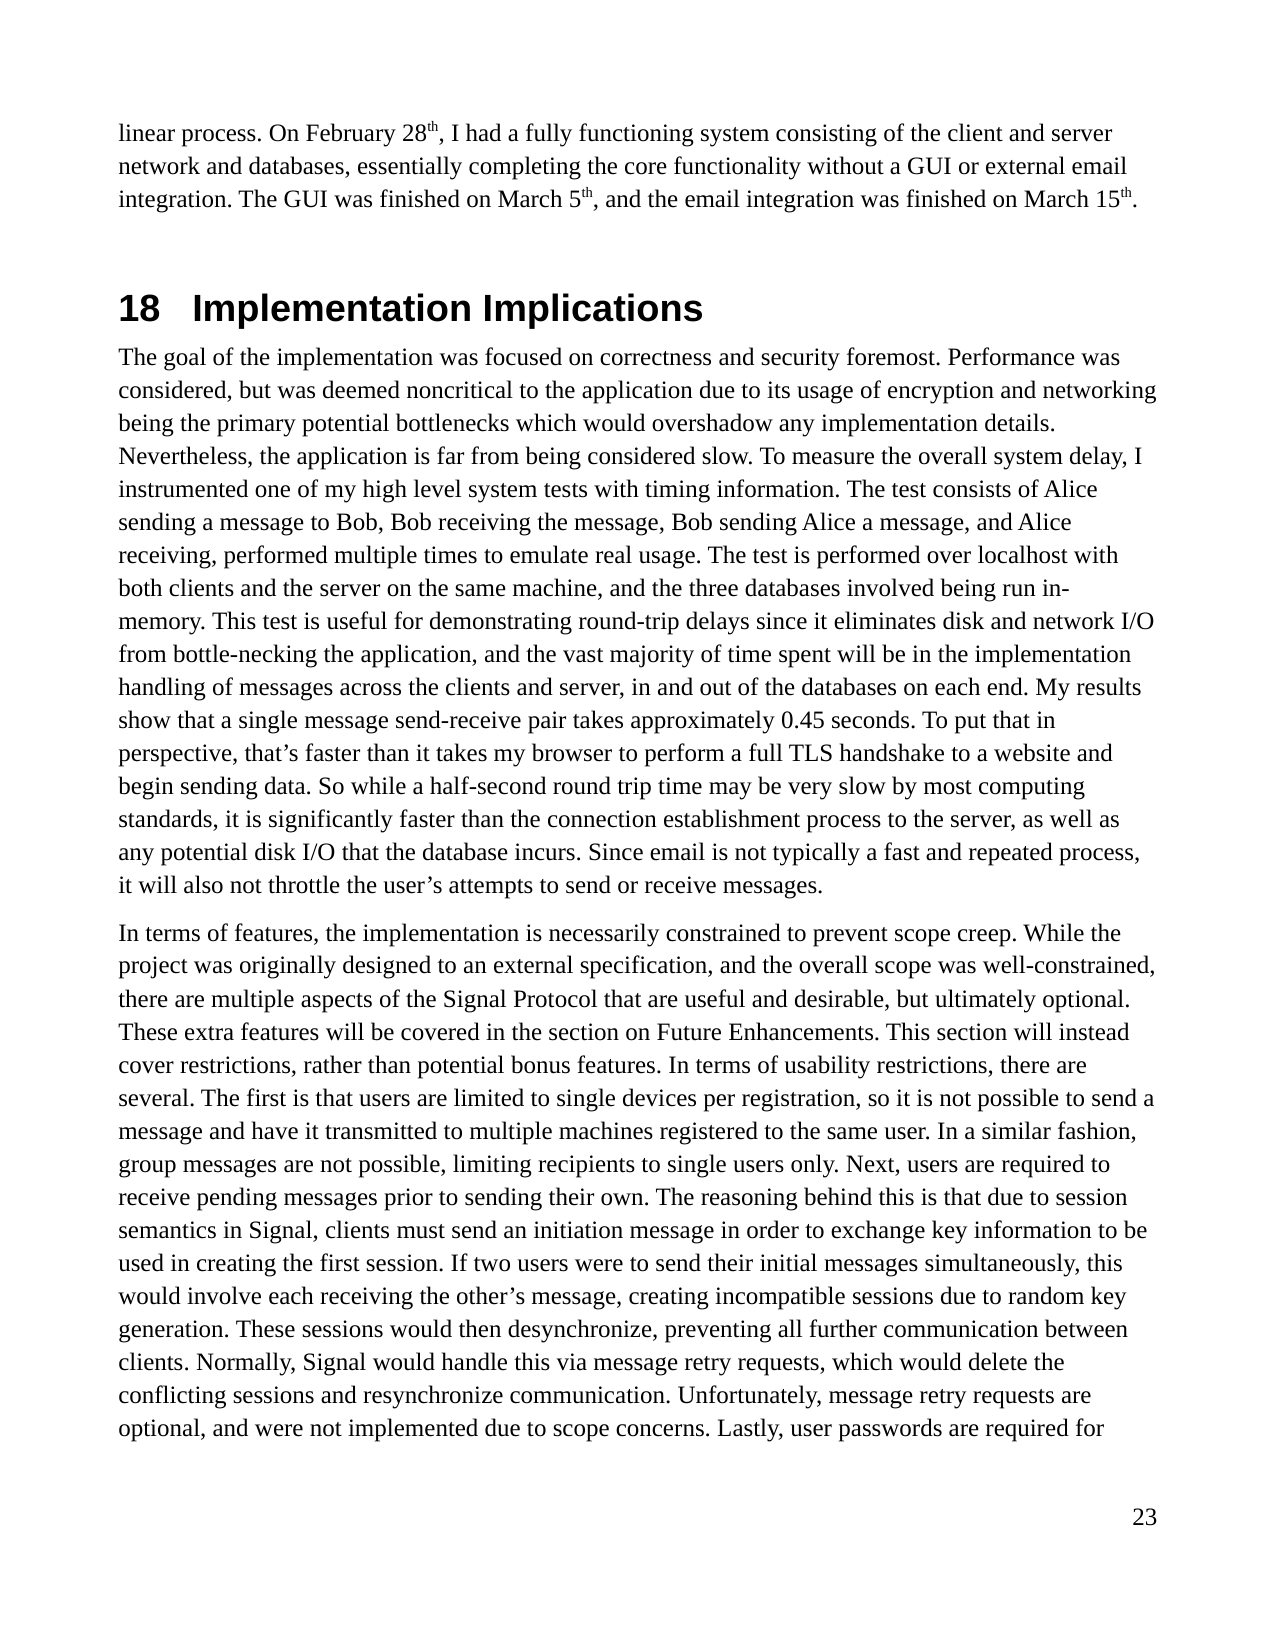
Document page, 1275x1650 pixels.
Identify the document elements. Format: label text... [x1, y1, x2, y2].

subtitle Implementation Implications [118, 286, 1157, 329]
text The goal of the implementation was focused on correctness and security foremost. Performance was considered, but was deemed noncritical to the application due to its usage of encryption and networking being the primary potential bottlenecks which would overshadow any implementation details. Nevertheless, the application is far from being considered slow. To measure the overall system delay, I instrumented one of my high level system tests with timing information. The test consists of Alice sending a message to Bob, Bob receiving the message, Bob sending Alice a message, and Alice receiving, performed multiple times to emulate real usage. The test is performed over localhost with both clients and the server on the same machine, and the three databases involved being run in-memory. This test is useful for demonstrating round-trip delays since it eliminates disk and network I/O from bottle-necking the application, and the vast majority of time spent will be in the implementation handling of messages across the clients and server, in and out of the databases on each end. My results show that a single message send-receive pair takes approximately 0.45 seconds. To put that in perspective, that’s faster than it takes my browser to perform a full TLS handshake to a website and begin sending data. So while a half-second round trip time may be very slow by most computing standards, it is significantly faster than the connection establishment process to the server, as well as any potential disk I/O that the database incurs. Since email is not typically a fast and repeated process, it will also not throttle the user’s attempts to send or receive messages. [118, 342, 1157, 899]
text linear process. On February 28th, I had a fully functioning system consisting of the client and server network and databases, essentially completing the core functionality without a GUI or external email integration. The GUI was finished on March 5th, and the email integration was finished on March 15th. [118, 118, 1157, 213]
text In terms of features, the implementation is necessarily constrained to prevent scope creep. While the project was originally designed to an external specification, and the overall scope was well-constrained, there are multiple aspects of the Signal Protocol that are useful and desirable, but ultimately optional. These extra features will be covered in the section on Future Enhancements. This section will instead cover restrictions, rather than potential bonus features. In terms of usability restrictions, there are several. The first is that users are limited to single devices per registration, so it is not possible to send a message and have it transmitted to multiple machines registered to the same user. In a similar fashion, group messages are not possible, limiting recipients to single users only. Next, users are required to receive pending messages prior to sending their own. The reasoning behind this is that due to session semantics in Signal, clients must send an initiation message in order to exchange key information to be used in creating the first session. If two users were to send their initial messages simultaneously, this would involve each receiving the other’s message, creating incompatible sessions due to random key generation. These sessions would then desynchronize, preventing all further communication between clients. Normally, Signal would handle this via message retry requests, which would delete the conflicting sessions and resynchronize communication. Unfortunately, message retry requests are optional, and were not implemented due to scope concerns. Lastly, user passwords are required for [118, 918, 1157, 1442]
